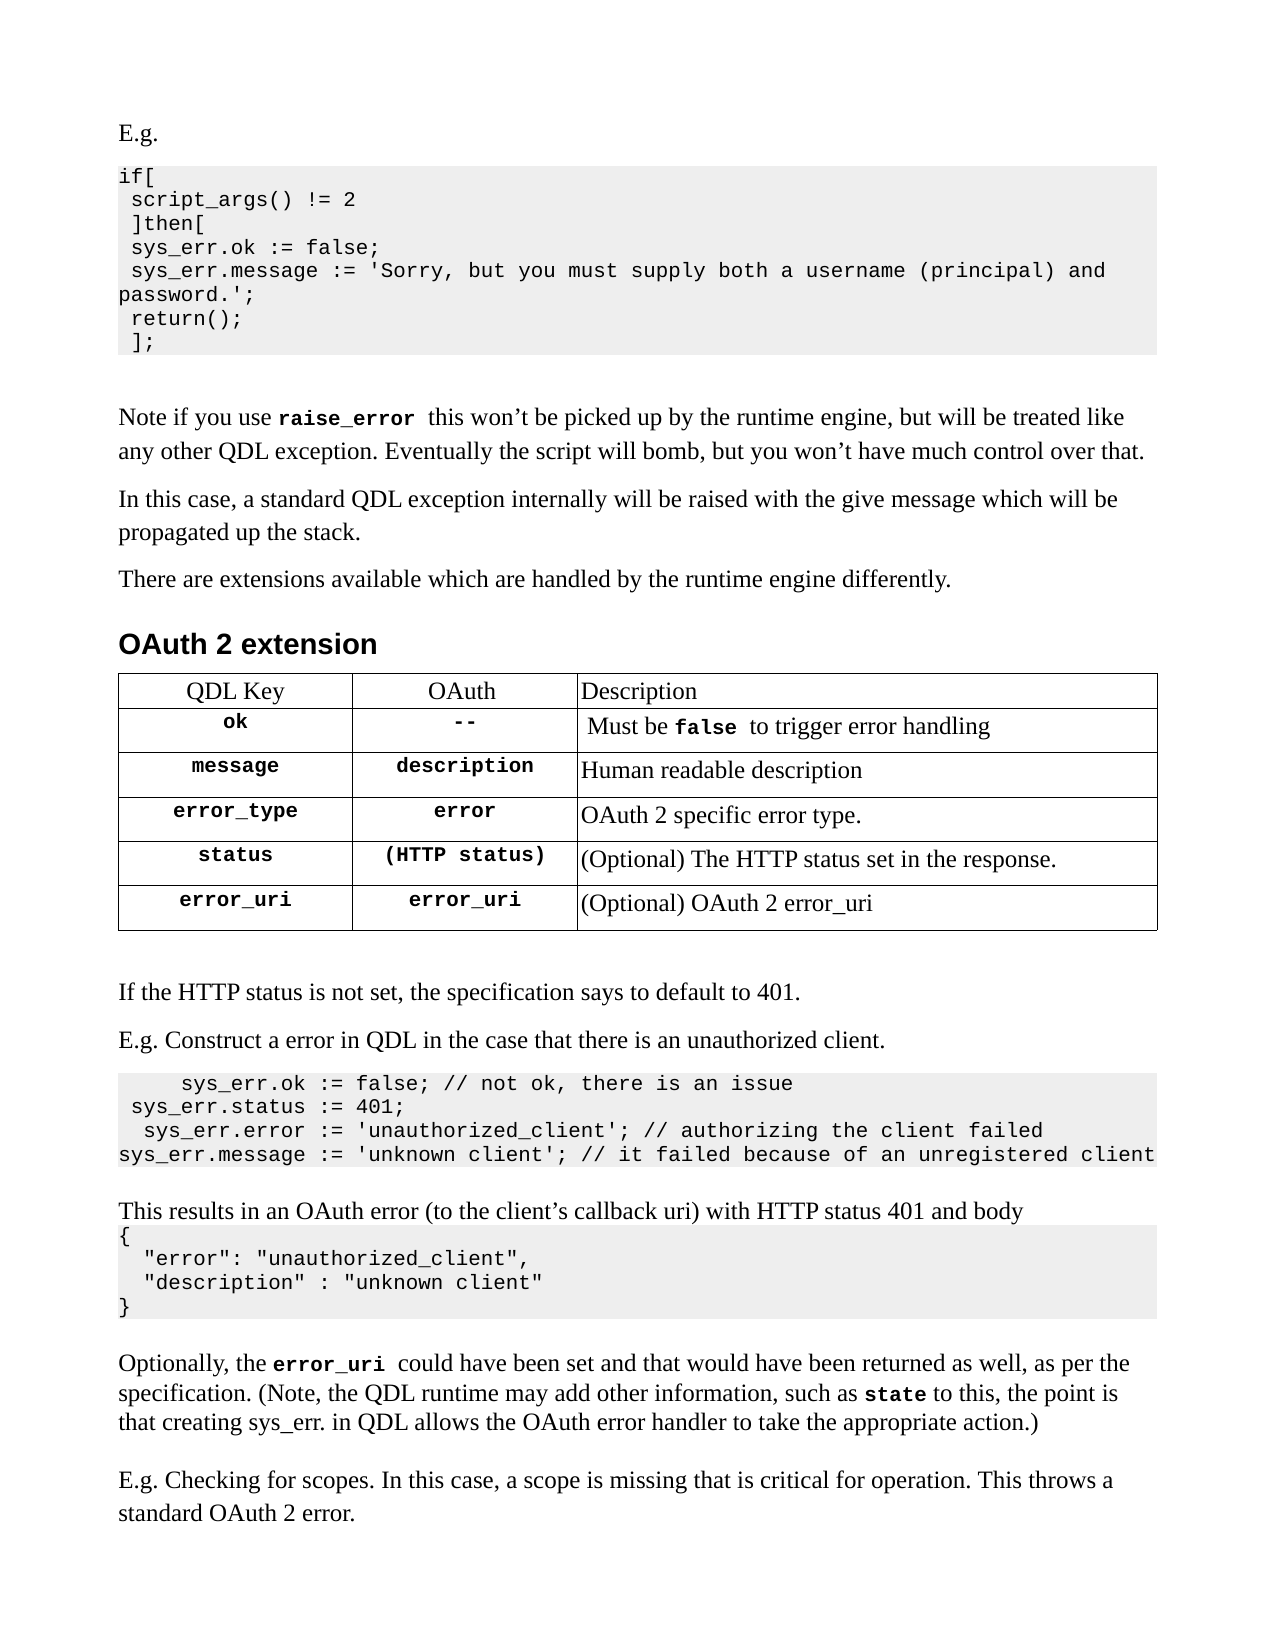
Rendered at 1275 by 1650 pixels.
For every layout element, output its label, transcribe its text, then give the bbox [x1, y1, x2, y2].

table_cell description [353, 753, 577, 797]
table_cell (Optional) The HTTP status set in the response. [578, 842, 1157, 885]
text E.g. [118, 118, 1157, 147]
text In this case, a standard QDL exception internally will be raised with the give message which will be propagated up the stack. [118, 484, 1157, 546]
table_cell OAuth 2 specific error type. [578, 798, 1157, 841]
text sys_err.status := 401; [118, 1096, 1157, 1120]
table_cell status [119, 842, 352, 885]
table_cell error_type [119, 798, 352, 841]
text sys_err.error := 'unauthorized_client'; // authorizing the client failed [118, 1120, 1157, 1144]
table_cell ok [119, 709, 352, 752]
text { [118, 1225, 1157, 1248]
table_cell -- [353, 709, 577, 752]
text Note if you use raise_error this won’t be picked up by the runtime engine, but will be treated like any other QDL exception. Eventually the script will bomb, but you won’t have much control over that. [118, 402, 1157, 465]
table_header OAuth [353, 674, 577, 708]
text } [118, 1296, 1157, 1319]
text E.g. Construct a error in QDL in the case that there is an unauthorized client. [118, 1025, 1157, 1054]
table_cell (Optional) OAuth 2 error_uri [578, 886, 1157, 930]
table_cell Must be false to trigger error handling [578, 709, 1157, 752]
text "description" : "unknown client" [118, 1272, 1157, 1296]
table_cell (HTTP status) [353, 842, 577, 885]
text There are extensions available which are handled by the runtime engine differently. [118, 564, 1157, 593]
table_cell error [353, 798, 577, 841]
table_cell Human readable description [578, 753, 1157, 797]
text sys_err.ok := false; // not ok, there is an issue [118, 1073, 1157, 1096]
text if[ script_args() != 2 ]then[ sys_err.ok := false; sys_err.message := 'Sorry, but you must supply both a username (principal) and password.'; return(); ]; [118, 166, 1157, 355]
table_cell error_uri [353, 886, 577, 930]
text E.g. Checking for scopes. In this case, a scope is missing that is critical for operation. This throws a standard OAuth 2 error. [118, 1465, 1157, 1527]
table_cell message [119, 753, 352, 797]
table_cell error_uri [119, 886, 352, 930]
table_header Description [578, 674, 1157, 708]
table_header QDL Key [119, 674, 352, 708]
text sys_err.message := 'unknown client'; // it failed because of an unregistered client [118, 1144, 1157, 1167]
subtitle OAuth 2 extension [118, 627, 1157, 661]
text Optionally, the error_uri could have been set and that would have been returned as well, as per the specification. (Note, the QDL runtime may add other information, such as state to this, the point is that creating sys_err. in QDL allows the OAuth error handler to take the appropriate action.) [118, 1348, 1157, 1436]
text If the HTTP status is not set, the specification says to default to 401. [118, 977, 1157, 1006]
text This results in an OAuth error (to the client’s callback uri) with HTTP status 401 and body [118, 1196, 1157, 1225]
text "error": "unauthorized_client", [118, 1248, 1157, 1272]
